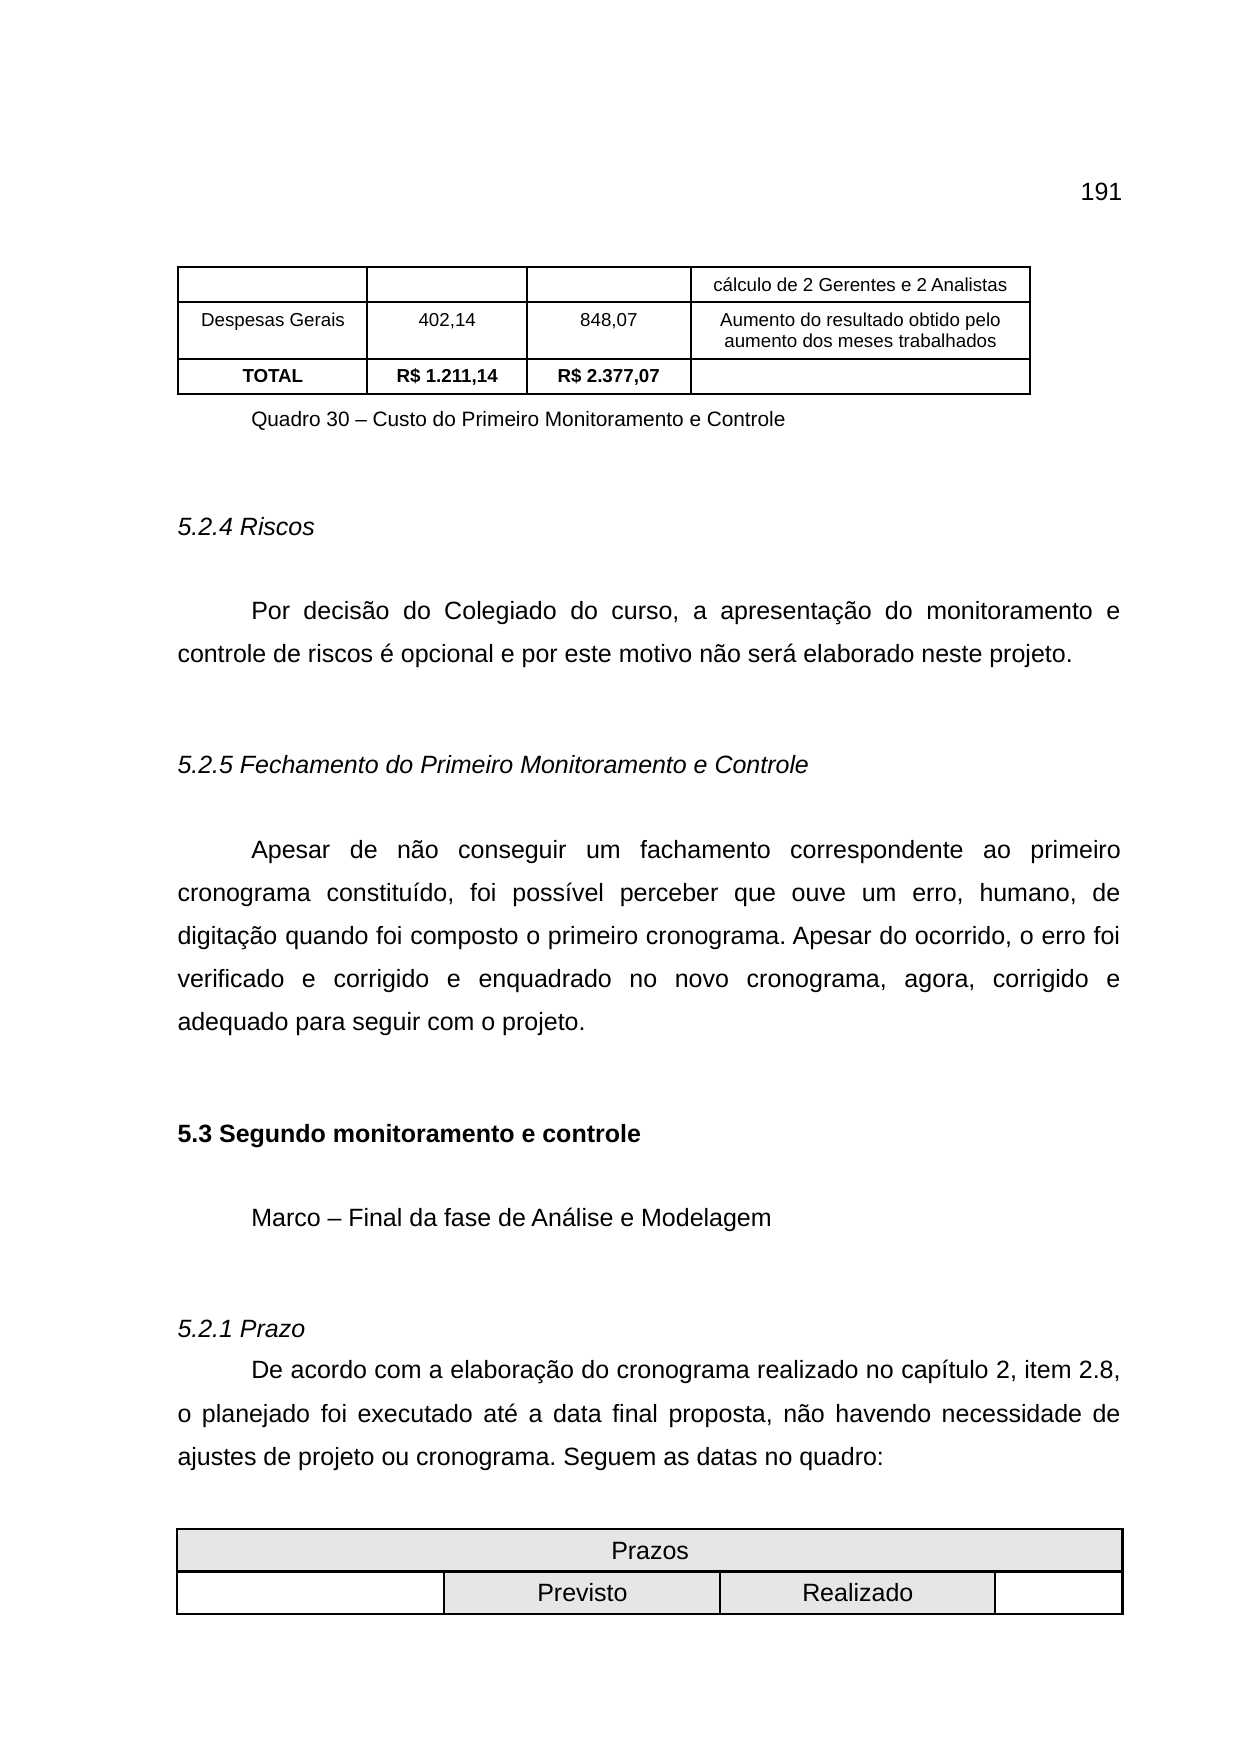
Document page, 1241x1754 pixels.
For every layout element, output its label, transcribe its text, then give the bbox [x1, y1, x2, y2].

table_cell [368, 268, 526, 301]
subtitle 5.2.5 Fechamento do Primeiro Monitoramento e Controle [177, 751, 1122, 779]
table_cell Previsto [445, 1573, 719, 1613]
table_cell R$ 1.211,14 [368, 360, 526, 393]
table_cell Aumento do resultado obtido pelo aumento dos meses trabalhados [692, 303, 1029, 357]
text Apesar de não conseguir um fachamento correspondente ao primeiro cronograma constituído, foi possível perceber que ouve um erro, humano, de digitação quando foi composto o primeiro cronograma. Apesar do ocorrido, o erro foi verificado e corrigido e enquadrado no novo cronograma, agora, corrigido e adequado para seguir com o projeto. [177, 835, 1122, 1036]
text Marco – Final da fase de Análise e Modelagem [177, 1203, 1122, 1232]
table_cell cálculo de 2 Gerentes e 2 Analistas [692, 268, 1029, 301]
table_cell [528, 268, 690, 301]
text Por decisão do Colegiado do curso, a apresentação do monitoramento e controle de riscos é opcional e por este motivo não será elaborado neste projeto. [177, 596, 1122, 668]
table_cell [179, 268, 366, 301]
table_cell [178, 1573, 443, 1613]
table_cell [996, 1573, 1121, 1613]
table_header Prazos [178, 1530, 1121, 1570]
text Quadro 30 – Custo do Primeiro Monitoramento e Controle [177, 407, 1122, 431]
table_cell 402,14 [368, 303, 526, 357]
table_cell 848,07 [528, 303, 690, 357]
table_cell Realizado [721, 1573, 994, 1613]
subtitle 5.2.4 Riscos [177, 512, 1122, 541]
subtitle 5.2.1 Prazo [177, 1314, 1122, 1343]
table_cell [692, 360, 1029, 393]
table_cell Despesas Gerais [179, 303, 366, 357]
text De acordo com a elaboração do cronograma realizado no capítulo 2, item 2.8, o planejado foi executado até a data final proposta, não havendo necessidade de ajustes de projeto ou cronograma. Seguem as datas no quadro: [177, 1356, 1122, 1471]
subtitle 5.3 Segundo monitoramento e controle [177, 1119, 1122, 1147]
table_cell TOTAL [179, 360, 366, 393]
table_cell R$ 2.377,07 [528, 360, 690, 393]
